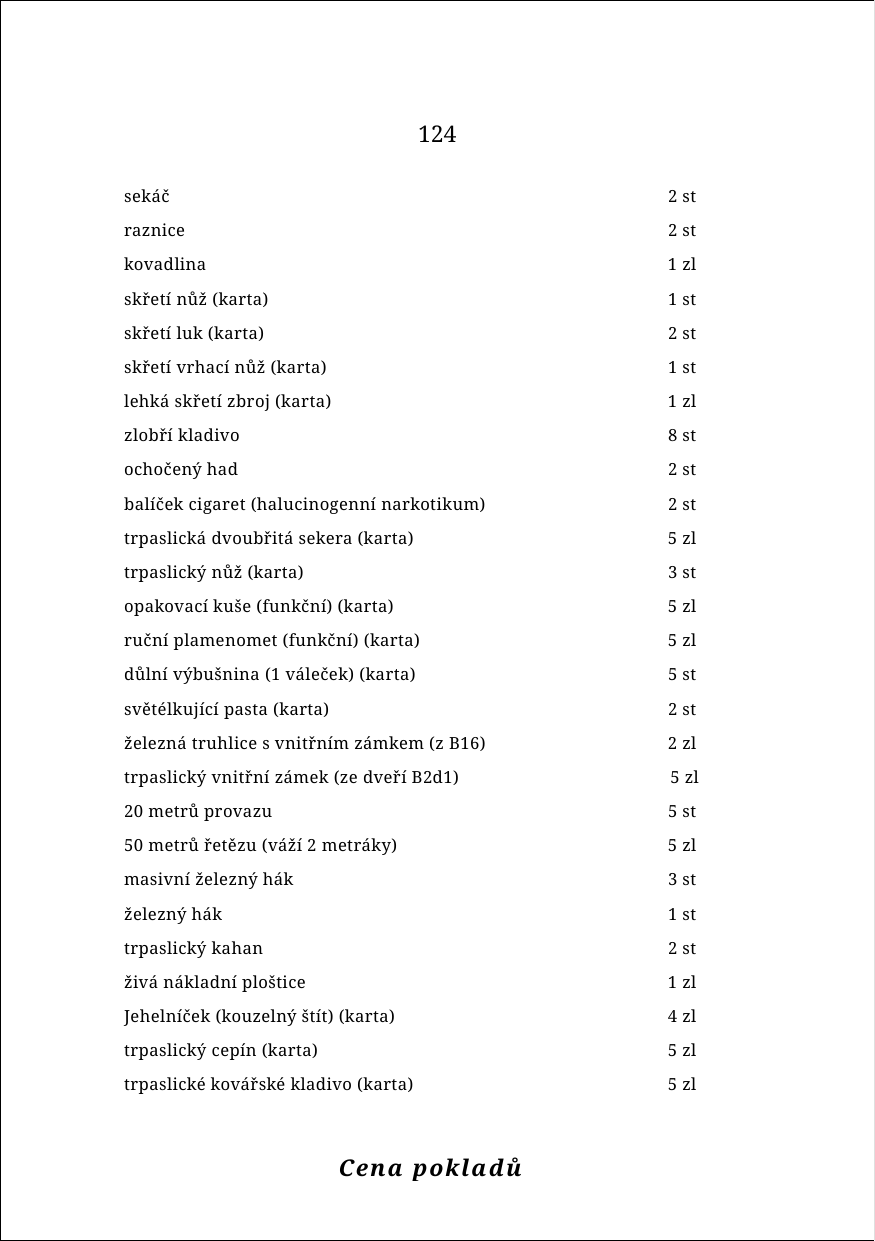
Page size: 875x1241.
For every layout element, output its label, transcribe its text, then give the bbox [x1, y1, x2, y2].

table_cell důlní výbušnina (1 váleček) (karta) [118, 657, 608, 691]
table_cell lehká skřetí zbroj (karta) [118, 384, 608, 418]
table_cell 1 zl [608, 247, 756, 281]
table_cell skřetí luk (karta) [118, 316, 608, 350]
table_cell 5 zl [608, 1033, 756, 1067]
table_cell 5 zl [608, 760, 756, 794]
table_cell 1 zl [608, 384, 756, 418]
table_cell 5 st [608, 657, 756, 691]
table_cell 8 st [608, 418, 756, 452]
table_cell trpaslický cepín (karta) [118, 1033, 608, 1067]
table_cell železná truhlice s vnitřním zámkem (z B16) [118, 726, 608, 760]
table_cell zlobří kladivo [118, 418, 608, 452]
table_cell 2 st [608, 452, 756, 486]
table_cell ochočený had [118, 452, 608, 486]
table_cell skřetí vrhací nůž (karta) [118, 350, 608, 384]
table_cell trpaslické kovářské kladivo (karta) [118, 1067, 608, 1101]
table_cell 2 st [608, 486, 756, 521]
table_cell 5 zl [608, 589, 756, 623]
table_cell 5 st [608, 794, 756, 828]
table_cell skřetí nůž (karta) [118, 281, 608, 316]
table_cell sekáč [118, 179, 608, 213]
table_cell 1 st [608, 281, 756, 316]
table_cell světélkující pasta (karta) [118, 691, 608, 726]
table_cell 2 st [608, 179, 756, 213]
table_cell balíček cigaret (halucinogenní narkotikum) [118, 486, 608, 521]
table_cell 2 zl [608, 726, 756, 760]
table_cell 5 zl [608, 1067, 756, 1101]
table_cell živá nákladní ploštice [118, 965, 608, 999]
table_cell trpaslický kahan [118, 931, 608, 965]
table_cell 5 zl [608, 828, 756, 862]
table_cell železný hák [118, 896, 608, 931]
table_cell 3 st [608, 862, 756, 896]
table_cell Jehelníček (kouzelný štít) (karta) [118, 999, 608, 1033]
table_cell trpaslická dvoubřitá sekera (karta) [118, 521, 608, 555]
table_cell trpaslický nůž (karta) [118, 555, 608, 589]
table_cell 2 st [608, 316, 756, 350]
table_cell 2 st [608, 931, 756, 965]
table_cell trpaslický vnitřní zámek (ze dveří B2d1) [118, 760, 608, 794]
table_cell kovadlina [118, 247, 608, 281]
table_cell 5 zl [608, 521, 756, 555]
table_cell 50 metrů řetězu (váží 2 metráky) [118, 828, 608, 862]
table_cell 4 zl [608, 999, 756, 1033]
table_cell opakovací kuše (funkční) (karta) [118, 589, 608, 623]
table_cell 2 st [608, 691, 756, 726]
table_cell 1 zl [608, 965, 756, 999]
table_cell 5 zl [608, 623, 756, 657]
table_cell ruční plamenomet (funkční) (karta) [118, 623, 608, 657]
table_cell 3 st [608, 555, 756, 589]
table_cell 20 metrů provazu [118, 794, 608, 828]
table_cell 1 st [608, 350, 756, 384]
table_cell masivní železný hák [118, 862, 608, 896]
table_cell raznice [118, 213, 608, 247]
table_cell 1 st [608, 896, 756, 931]
table_cell 2 st [608, 213, 756, 247]
